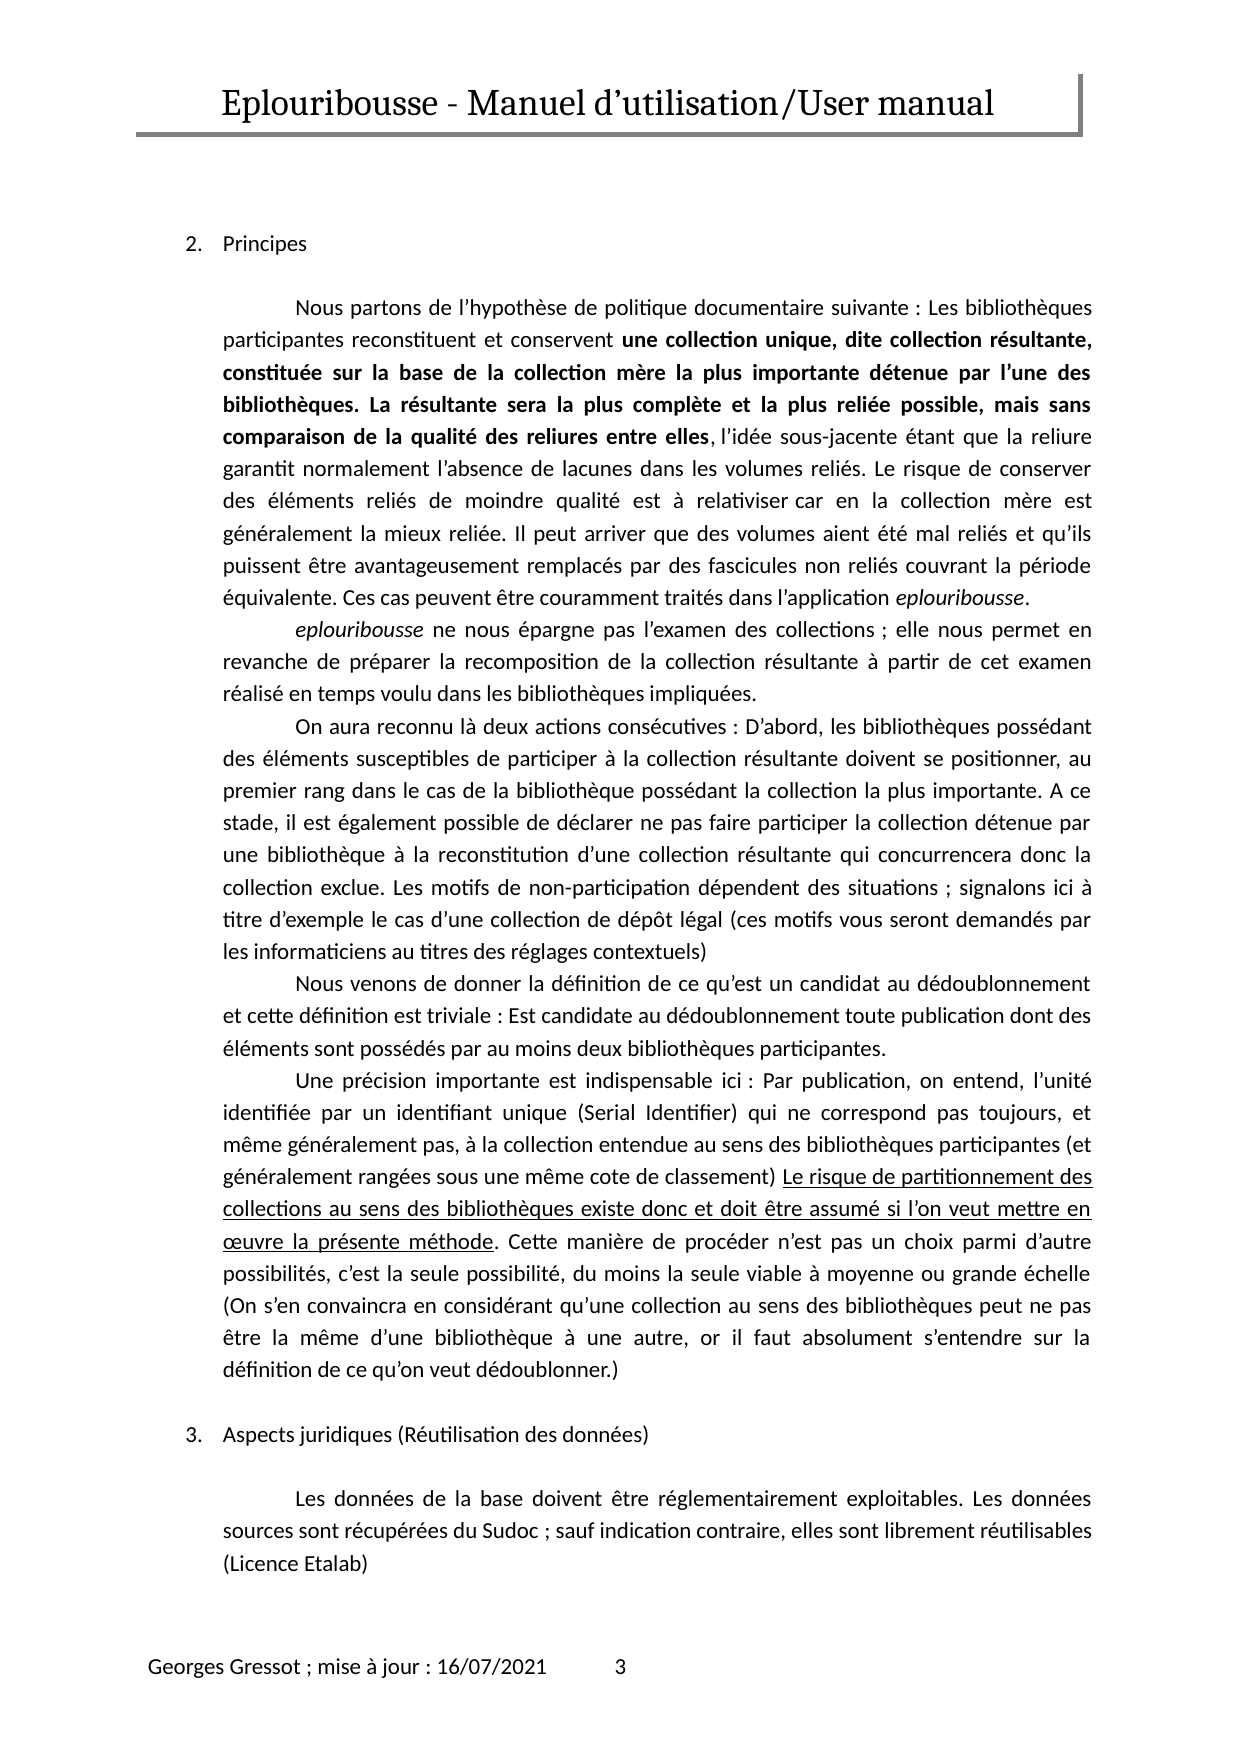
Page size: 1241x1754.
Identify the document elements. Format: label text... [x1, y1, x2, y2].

list eplouribousse ne nous épargne pas l’examen des collections ; elle nous permet en revanche de préparer la recomposition de la collection résultante à partir de cet examen réalisé en temps voulu dans les bibliothèques impliquées. [223, 615, 1093, 708]
list Nous venons de donner la définition de ce qu’est un candidat au dédoublonnement et cette définition est triviale : Est candidate au dédoublonnement toute publication dont des éléments sont possédés par au moins deux bibliothèques participantes. [223, 969, 1093, 1062]
list Aspects juridiques (Réutilisation des données) [185, 1420, 1093, 1448]
list Les données de la base doivent être réglementairement exploitables. Les données sources sont récupérées du Sudoc ; sauf indication contraire, elles sont librement réutilisables (Licence Etalab) [223, 1484, 1093, 1577]
list On aura reconnu là deux actions consécutives : D’abord, les bibliothèques possédant des éléments susceptibles de participer à la collection résultante doivent se positionner, au premier rang dans le cas de la bibliothèque possédant la collection la plus importante. A ce stade, il est également possible de déclarer ne pas faire participer la collection détenue par une bibliothèque à la reconstitution d’une collection résultante qui concurrencera donc la collection exclue. Les motifs de non-participation dépendent des situations ; signalons ici à titre d’exemple le cas d’une collection de dépôt légal (ces motifs vous seront demandés par les informaticiens au titres des réglages contextuels) [223, 712, 1093, 965]
list Principes [185, 229, 1093, 257]
list Une précision importante est indispensable ici : Par publication, on entend, l’unité identifiée par un identifiant unique (Serial Identifier) qui ne correspond pas toujours, et même généralement pas, à la collection entendue au sens des bibliothèques participantes (et généralement rangées sous une même cote de classement) Le risque de partitionnement des collections au sens des bibliothèques existe donc et doit être assumé si l’on veut mettre en œuvre la présente méthode. Cette manière de procéder n’est pas un choix parmi d’autre possibilités, c’est la seule possibilité, du moins la seule viable à moyenne ou grande échelle (On s’en convaincra en considérant qu’une collection au sens des bibliothèques peut ne pas être la même d’une bibliothèque à une autre, or il faut absolument s’entendre sur la définition de ce qu’on veut dédoublonner.) [223, 1066, 1093, 1383]
list Nous partons de l’hypothèse de politique documentaire suivante : Les bibliothèques participantes reconstituent et conservent une collection unique, dite collection résultante, constituée sur la base de la collection mère la plus importante détenue par l’une des bibliothèques. La résultante sera la plus complète et la plus reliée possible, mais sans comparaison de la qualité des reliures entre elles, l’idée sous-jacente étant que la reliure garantit normalement l’absence de lacunes dans les volumes reliés. Le risque de conserver des éléments reliés de moindre qualité est à relativiser car en la collection mère est généralement la mieux reliée. Il peut arriver que des volumes aient été mal reliés et qu’ils puissent être avantageusement remplacés par des fascicules non reliés couvrant la période équivalente. Ces cas peuvent être couramment traités dans l’application eplouribousse. [223, 293, 1093, 611]
